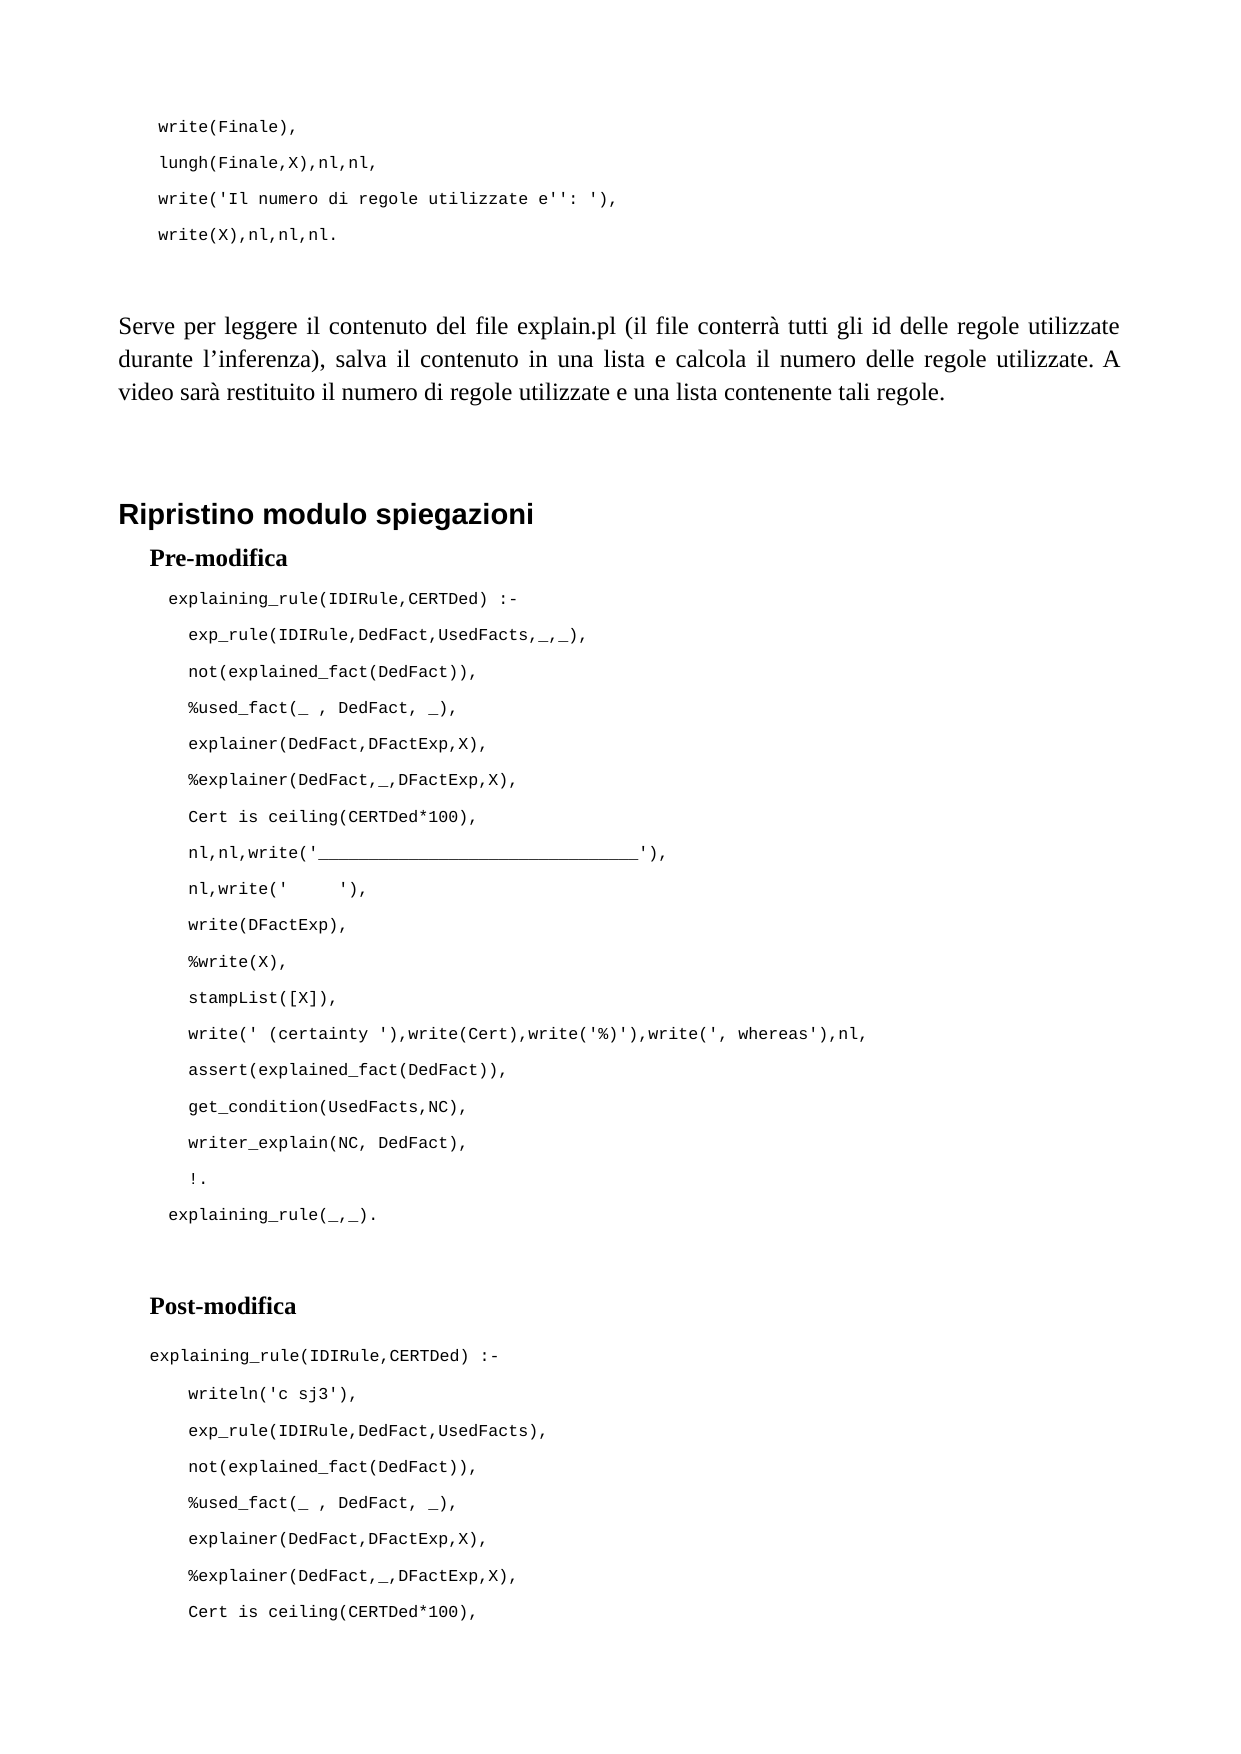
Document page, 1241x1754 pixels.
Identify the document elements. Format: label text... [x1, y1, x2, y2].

text explaining_rule(IDIRule,CERTDed) :- [118, 591, 1122, 609]
text %used_fact(_ , DedFact, _), [118, 699, 1122, 718]
text explaining_rule(IDIRule,CERTDed) :- [118, 1338, 1122, 1367]
text write(' (certainty '),write(Cert),write('%)'),write(', whereas'),nl, [118, 1026, 1122, 1044]
text not(explained_fact(DedFact)), [118, 663, 1122, 682]
text writeln('c sj3'), [118, 1386, 1122, 1405]
text %write(X), [118, 953, 1122, 972]
text nl,nl,write('________________________________'), [118, 844, 1122, 863]
text nl,write(' '), [118, 881, 1122, 899]
text lungh(Finale,X),nl,nl, [118, 154, 1122, 173]
subtitle Ripristino modulo spiegazioni [118, 497, 1122, 531]
text write('Il numero di regole utilizzate e'': '), [118, 191, 1122, 209]
text Post-modifica [118, 1291, 1122, 1319]
text assert(explained_fact(DedFact)), [118, 1062, 1122, 1081]
text exp_rule(IDIRule,DedFact,UsedFacts), [118, 1422, 1122, 1441]
text write(DFactExp), [118, 917, 1122, 936]
text writer_explain(NC, DedFact), [118, 1134, 1122, 1153]
text Serve per leggere il contenuto del file explain.pl (il file conterrà tutti gli id delle regole utilizzate durante l’inferenza), salva il contenuto in una lista e calcola il numero delle regole utilizzate. A video sarà restituito il numero di regole utilizzate e una lista contenente tali regole. [118, 311, 1122, 406]
text explaining_rule(_,_). [118, 1207, 1122, 1226]
text stampList([X]), [118, 989, 1122, 1008]
text explainer(DedFact,DFactExp,X), [118, 1531, 1122, 1550]
text explainer(DedFact,DFactExp,X), [118, 736, 1122, 754]
text get_condition(UsedFacts,NC), [118, 1098, 1122, 1117]
text %explainer(DedFact,_,DFactExp,X), [118, 1567, 1122, 1586]
text !. [118, 1171, 1122, 1189]
text Cert is ceiling(CERTDed*100), [118, 808, 1122, 827]
text exp_rule(IDIRule,DedFact,UsedFacts,_,_), [118, 627, 1122, 646]
text write(Finale), [118, 118, 1122, 137]
text write(X),nl,nl,nl. [118, 227, 1122, 246]
text not(explained_fact(DedFact)), [118, 1458, 1122, 1477]
text Cert is ceiling(CERTDed*100), [118, 1603, 1122, 1622]
text %explainer(DedFact,_,DFactExp,X), [118, 772, 1122, 791]
text %used_fact(_ , DedFact, _), [118, 1495, 1122, 1513]
text Pre-modifica [118, 543, 1122, 572]
